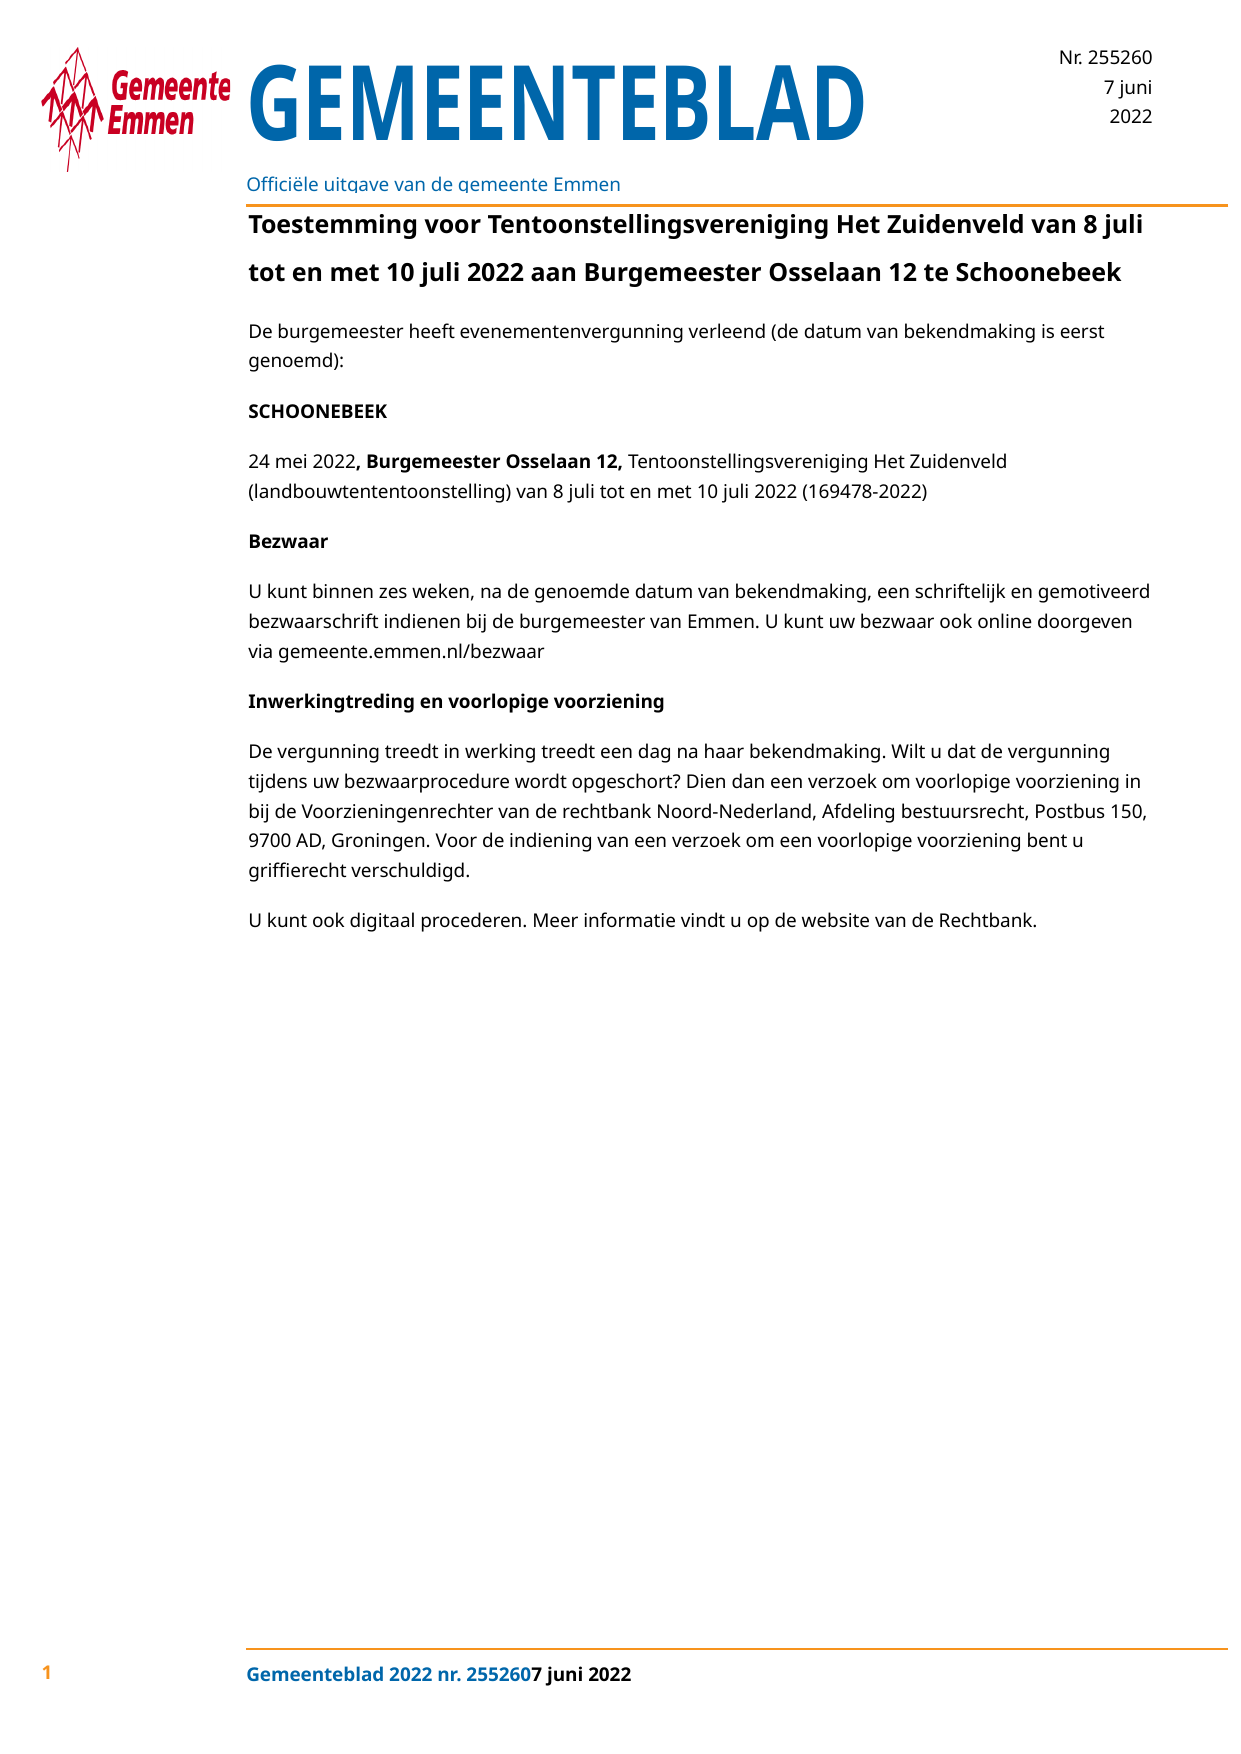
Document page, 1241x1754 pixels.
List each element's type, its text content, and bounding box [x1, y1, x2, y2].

text Toestemming voor Tentoonstellingsvereniging Het Zuidenveld van 8 juli tot en met 10 juli 2022 aan Burgemeester Osselaan 12 te Schoonebeek [248, 207, 1152, 288]
text De vergunning treedt in werking treedt een dag na haar bekendmaking. Wilt u dat de vergunning tijdens uw bezwaarprocedure wordt opgeschort? Dien dan een verzoek om voorlopige voorziening in bij de Voorzieningenrechter van de rechtbank Noord-Nederland, Afdeling bestuursrecht, Postbus 150, 9700 AD, Groningen. Voor de indiening van een verzoek om een voorlopige voorziening bent u griffierecht verschuldigd. [248, 739, 1152, 883]
text Bezwaar [248, 528, 1152, 554]
text 24 mei 2022, Burgemeester Osselaan 12, Tentoonstellingsvereniging Het Zuidenveld (landbouwtententoonstelling) van 8 juli tot en met 10 juli 2022 (169478-2022) [248, 448, 1152, 504]
text SCHOONEBEEK [248, 398, 1152, 424]
text De burgemeester heeft evenementenvergunning verleend (de datum van bekendmaking is eerst genoemd): [248, 318, 1152, 373]
text U kunt binnen zes weken, na de genoemde datum van bekendmaking, een schriftelijk en gemotiveerd bezwaarschrift indienen bij de burgemeester van Emmen. U kunt uw bezwaar ook online doorgeven via gemeente.emmen.nl/bezwaar [248, 579, 1152, 664]
picture [41, 47, 231, 172]
text U kunt ook digitaal procederen. Meer informatie vindt u op de website van de Rechtbank. [248, 907, 1152, 933]
text Inwerkingtreding en voorlopige voorziening [248, 688, 1152, 714]
